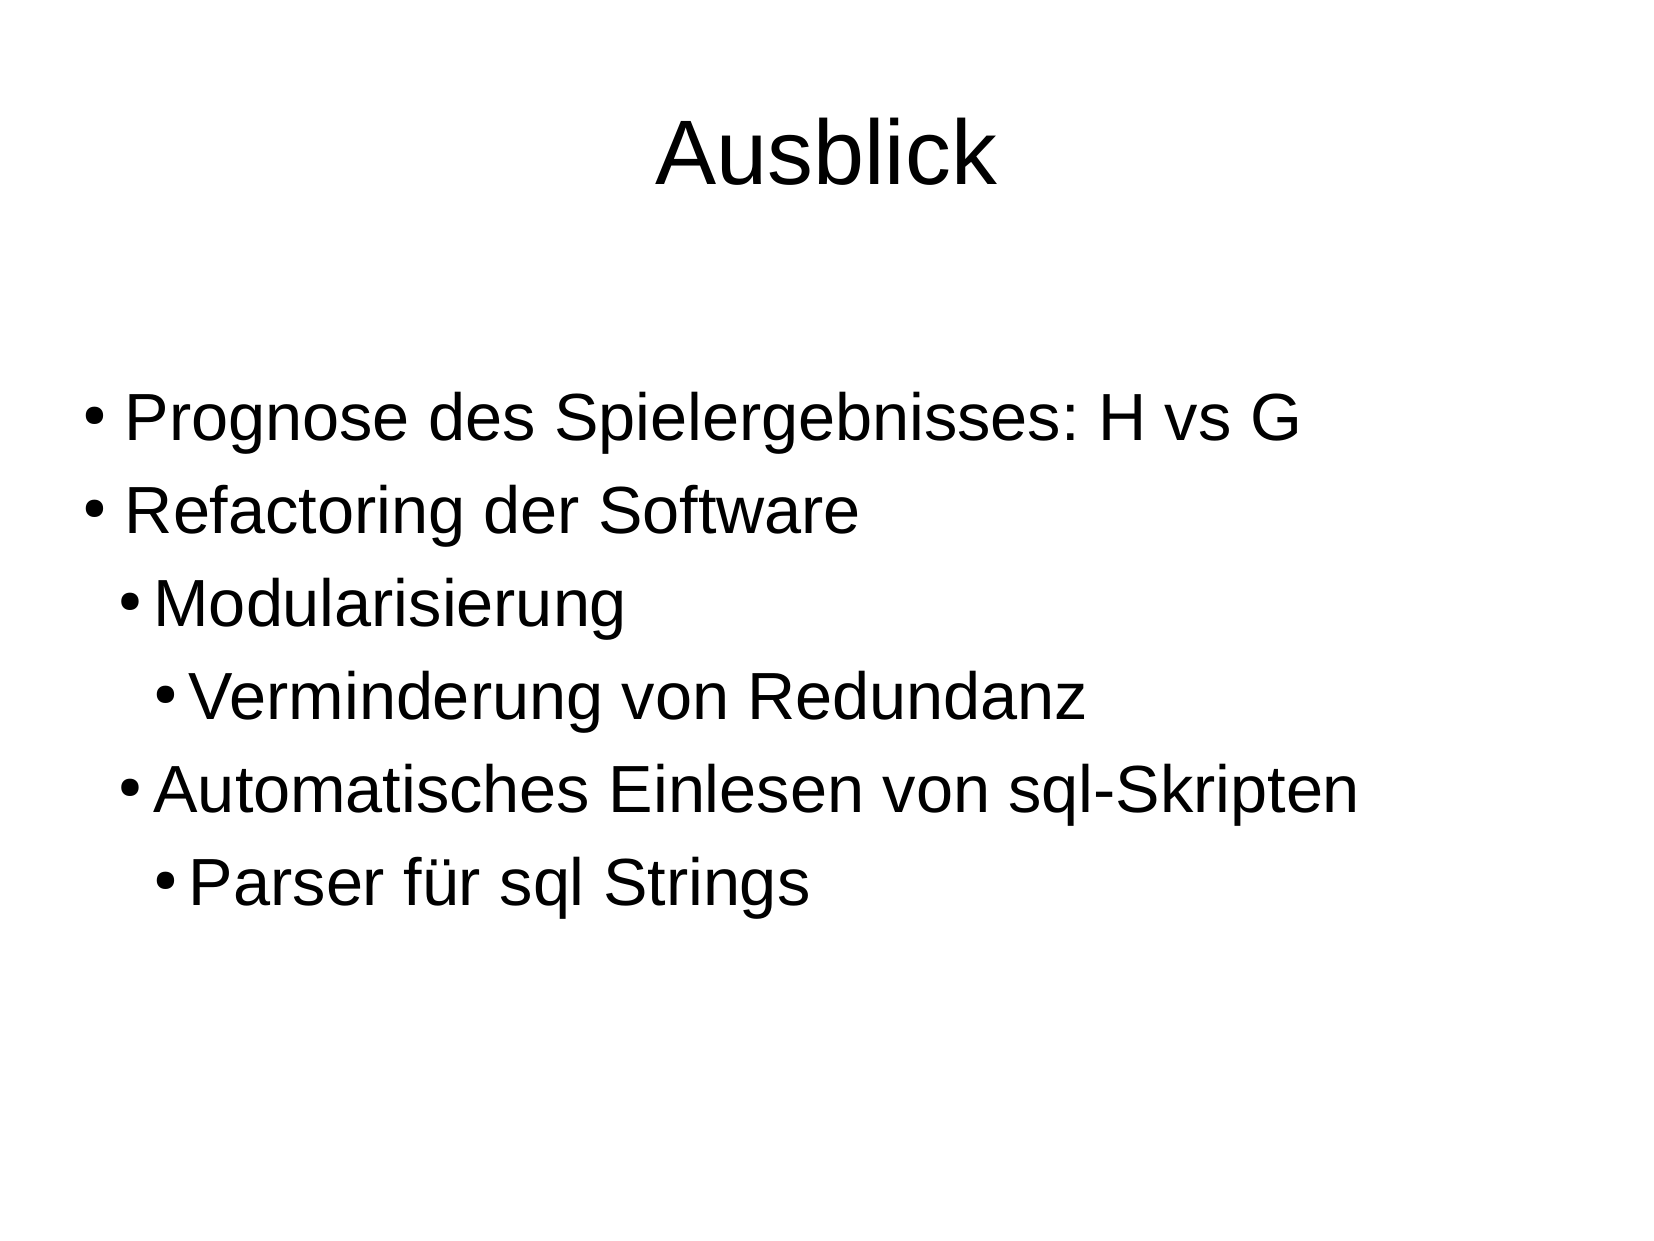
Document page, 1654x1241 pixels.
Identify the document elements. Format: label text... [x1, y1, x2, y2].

subtitle Prognose des Spielergebnisses: H vs G Refactoring der Software Modularisierung Verminderung von Redundanz Automatisches Einlesen von sql-Skripten Parser für sql Strings [82, 290, 1538, 1010]
title Ausblick [82, 49, 1571, 257]
